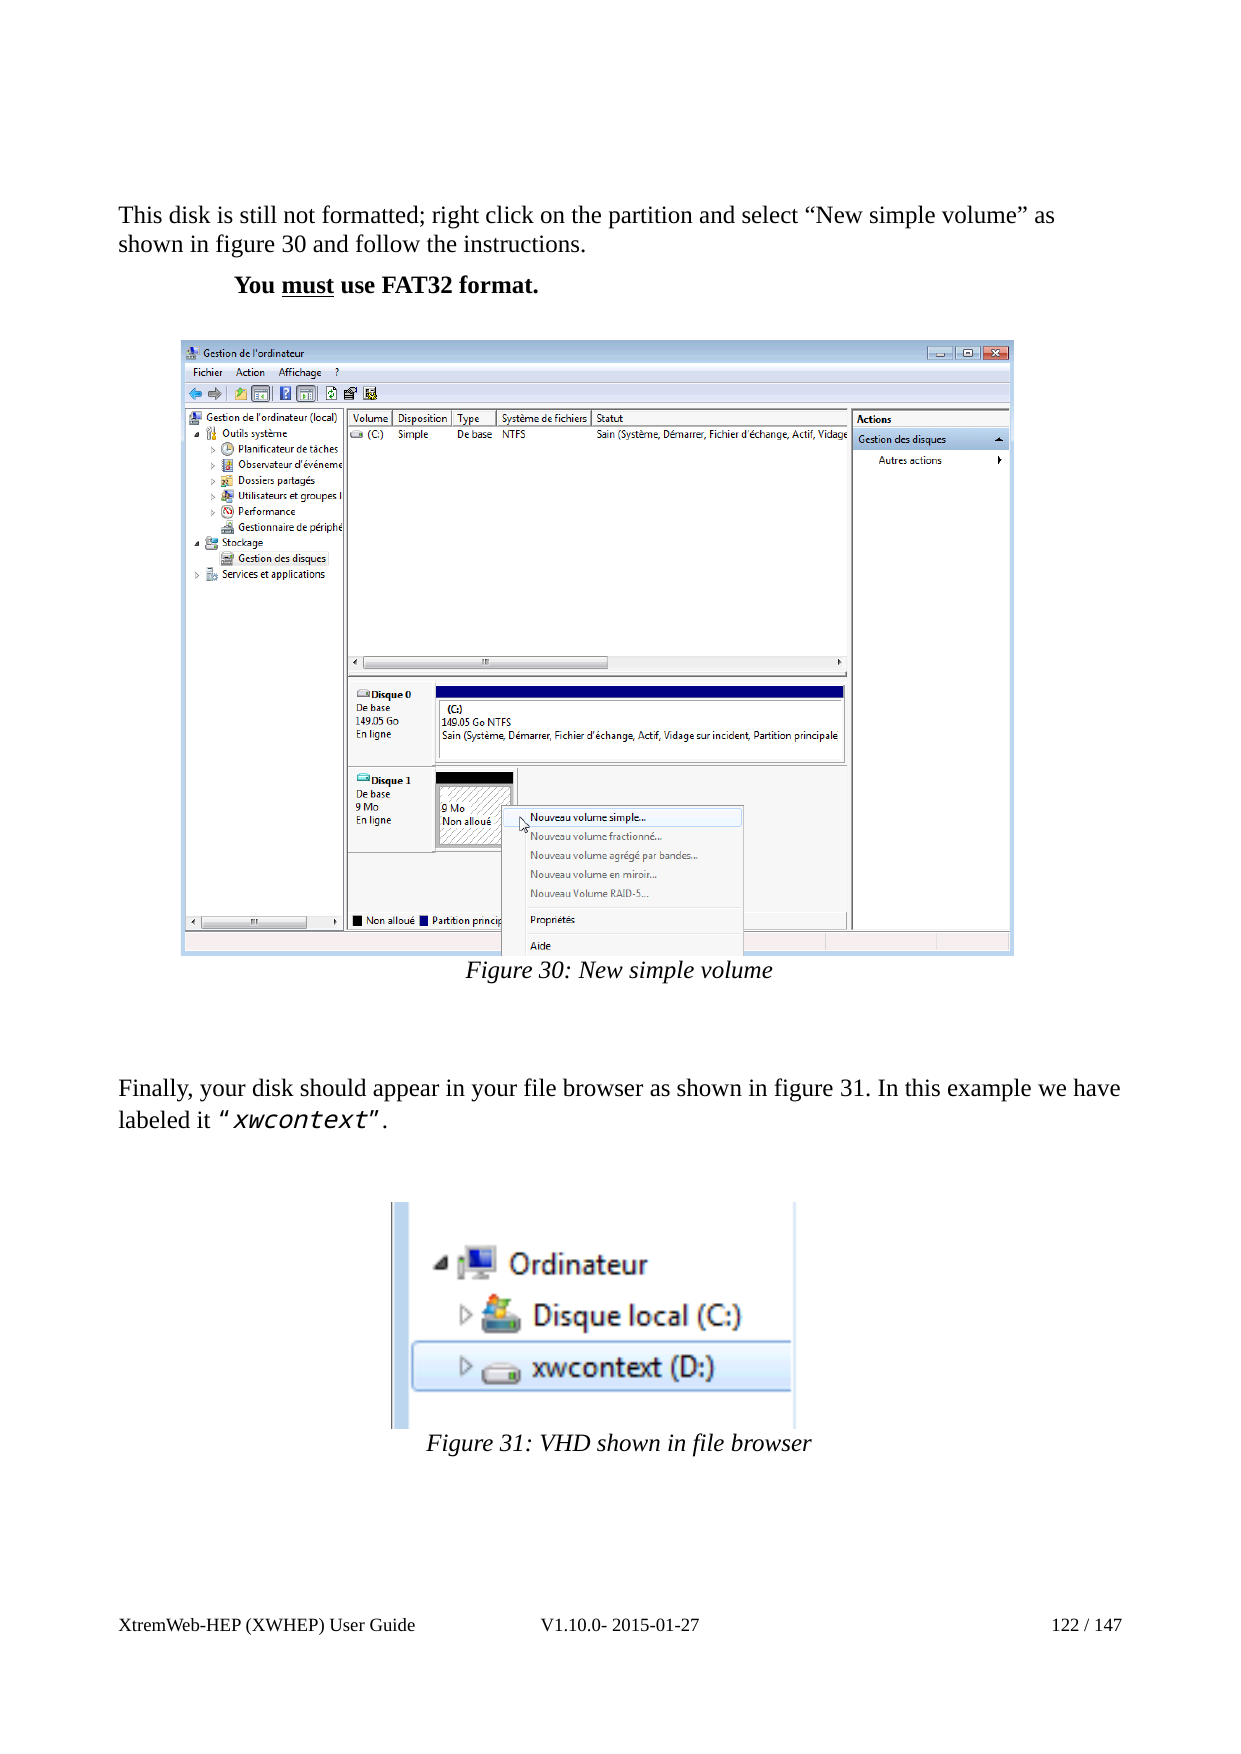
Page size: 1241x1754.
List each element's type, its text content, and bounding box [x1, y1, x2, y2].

text Figure 30: New simple volume [118, 953, 1122, 984]
text Finally, your disk should appear in your file browser as shown in figure 31. In this example we have labeled it “xwcontext”. [118, 1073, 1122, 1136]
text This disk is still not formatted; right click on the partition and select “New simple volume” as shown in figure 30 and follow the instructions. [118, 201, 1122, 258]
picture [391, 1202, 850, 1429]
picture [180, 340, 1014, 956]
text You must use FAT32 format. [233, 271, 1004, 299]
text Figure 31: VHD shown in file browser [391, 1429, 849, 1457]
